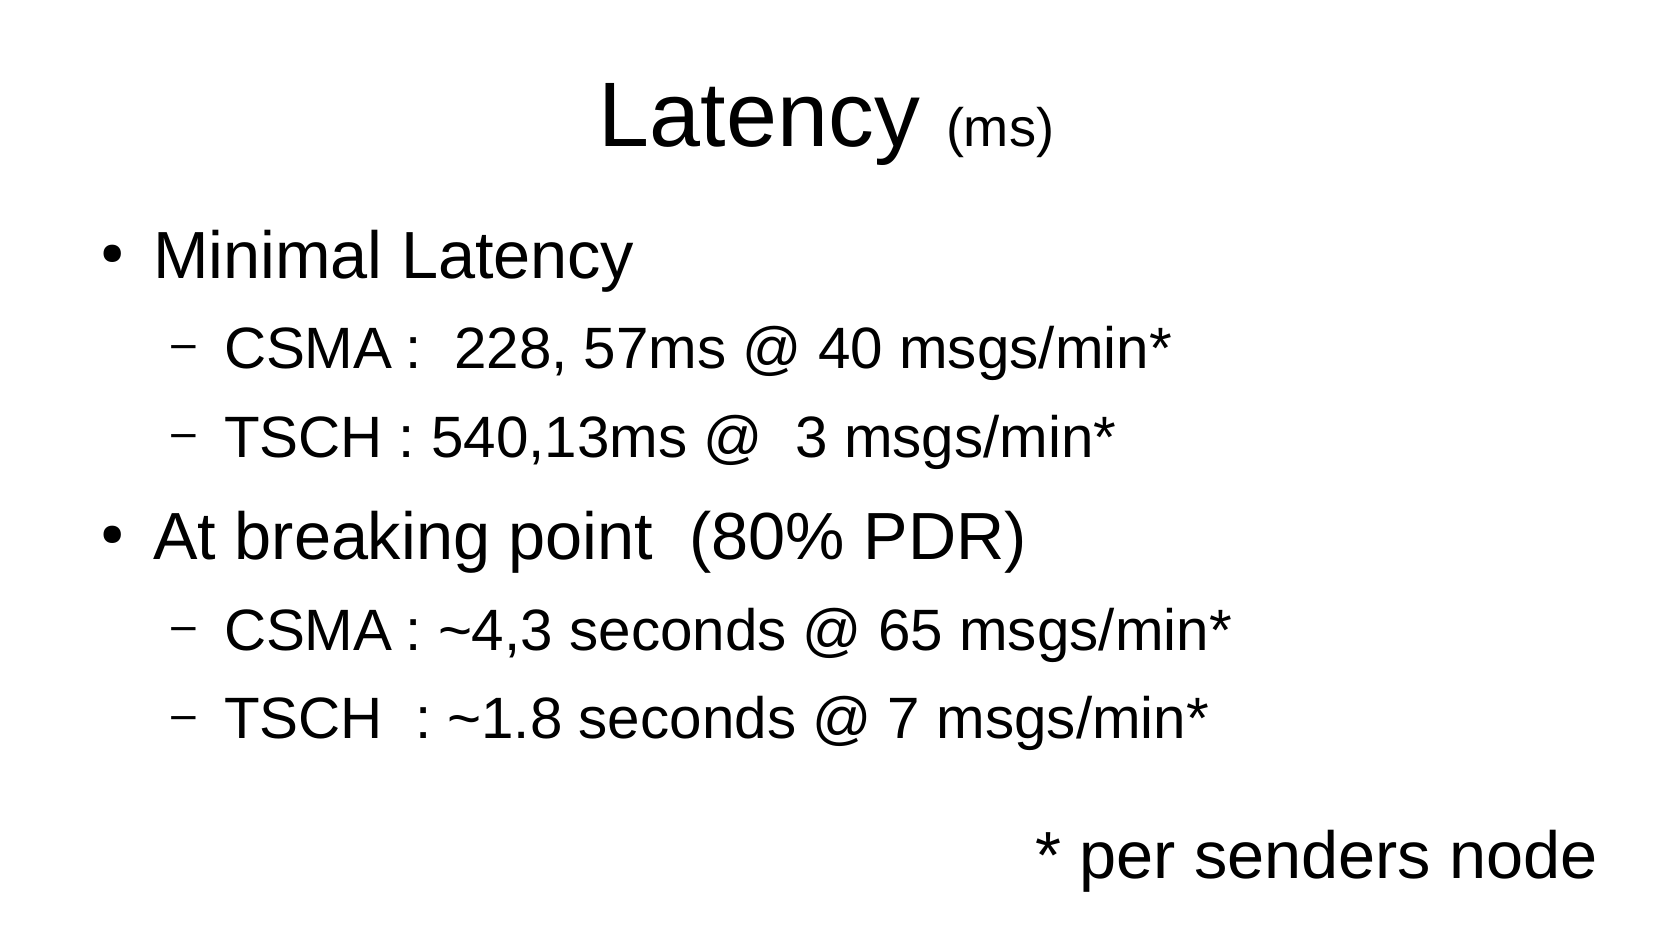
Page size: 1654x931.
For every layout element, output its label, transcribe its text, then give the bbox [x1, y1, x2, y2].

title Latency (ms) [82, 37, 1571, 193]
text_box * per senders node [878, 810, 1613, 901]
list Minimal Latency CSMA : 228, 57ms @ 40 msgs/min* TSCH : 540,13ms @ 3 msgs/min* At breaking point (80% PDR) CSMA : ~4,3 seconds @ 65 msgs/min* TSCH : ~1.8 seconds @ 7 msgs/min* [82, 217, 1571, 758]
